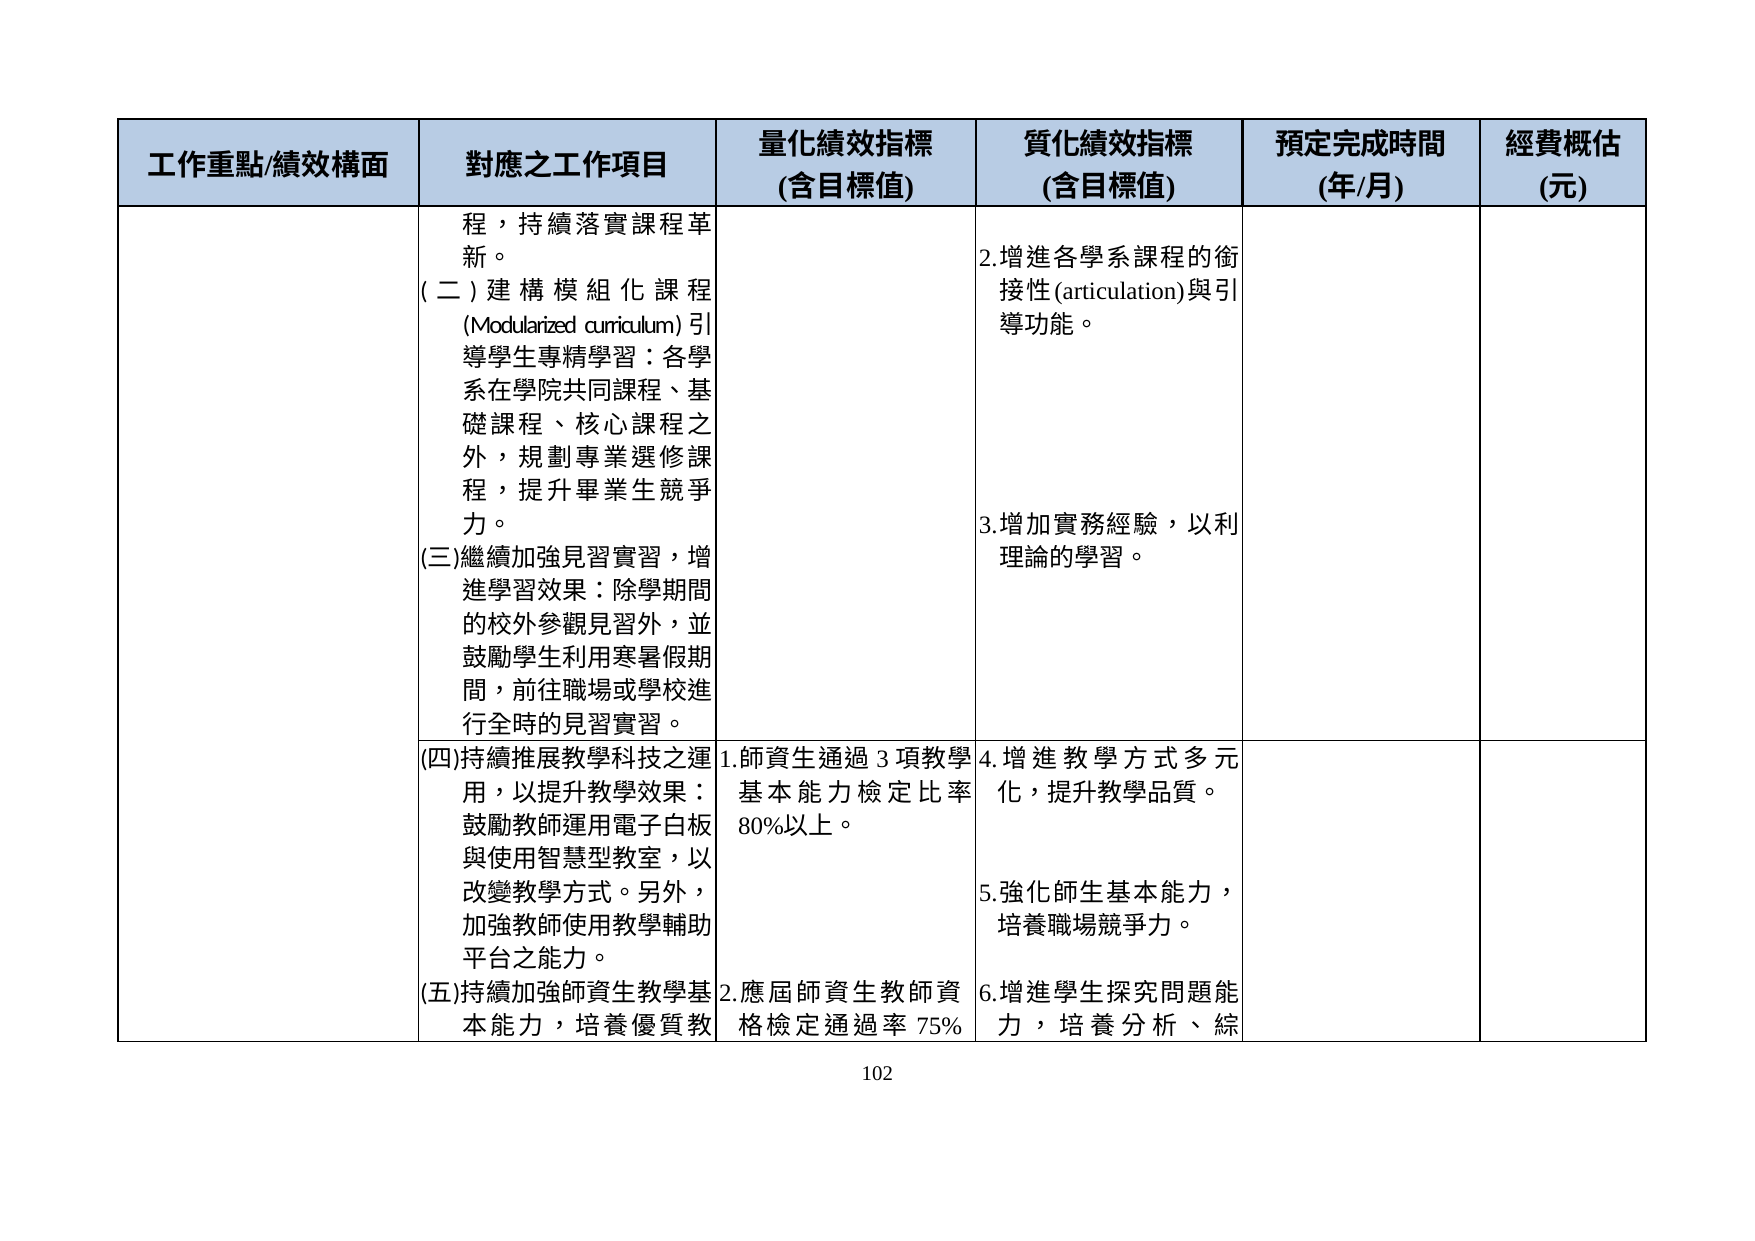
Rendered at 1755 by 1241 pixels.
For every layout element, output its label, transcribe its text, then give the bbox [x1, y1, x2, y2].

table_cell [1243, 741, 1479, 1041]
table_header 質化績效指標 (含目標值) [977, 120, 1241, 205]
table_header 對應之工作項目 [420, 120, 715, 205]
table_cell 2.增進各學系課程的銜接性(articulation)與引導功能。 3.增加實務經驗，以利理論的學習。 [976, 207, 1242, 740]
table_cell [1481, 741, 1645, 1041]
table_header 預定完成時間 (年/月) [1244, 120, 1479, 205]
table_cell [1481, 207, 1645, 740]
table_cell [717, 207, 975, 740]
table_header 工作重點/績效構面 [119, 120, 418, 205]
table_cell [119, 207, 418, 1041]
table_cell 1.師資生通過3項教學基本能力檢定比率80%以上。 2.應屆師資生教師資格檢定通過率75% [717, 741, 975, 1041]
table_header 量化績效指標 (含目標值) [717, 120, 975, 205]
table_cell (四)持續推展教學科技之運用，以提升教學效果：鼓勵教師運用電子白板與使用智慧型教室，以改變教學方式。另外，加強教師使用教學輔助平台之能力。 (五)持續加強師資生教學基本能力，培養優質教 [419, 741, 715, 1041]
table_cell 4.增進教學方式多元化，提升教學品質。 5.強化師生基本能力，培養職場競爭力。 6.增進學生探究問題能力，培養分析、綜 [976, 741, 1242, 1041]
table_cell [1243, 207, 1479, 740]
table_cell 程，持續落實課程革新。 (二)建構模組化課程(Modularized curriculum)引導學生專精學習：各學系在學院共同課程、基礎課程、核心課程之外，規劃專業選修課程，提升畢業生競爭力。 (三)繼續加強見習實習，增進學習效果：除學期間的校外參觀見習外，並鼓勵學生利用寒暑假期間，前往職場或學校進行全時的見習實習。 [419, 207, 715, 740]
table_header 經費概估 (元) [1481, 120, 1645, 205]
